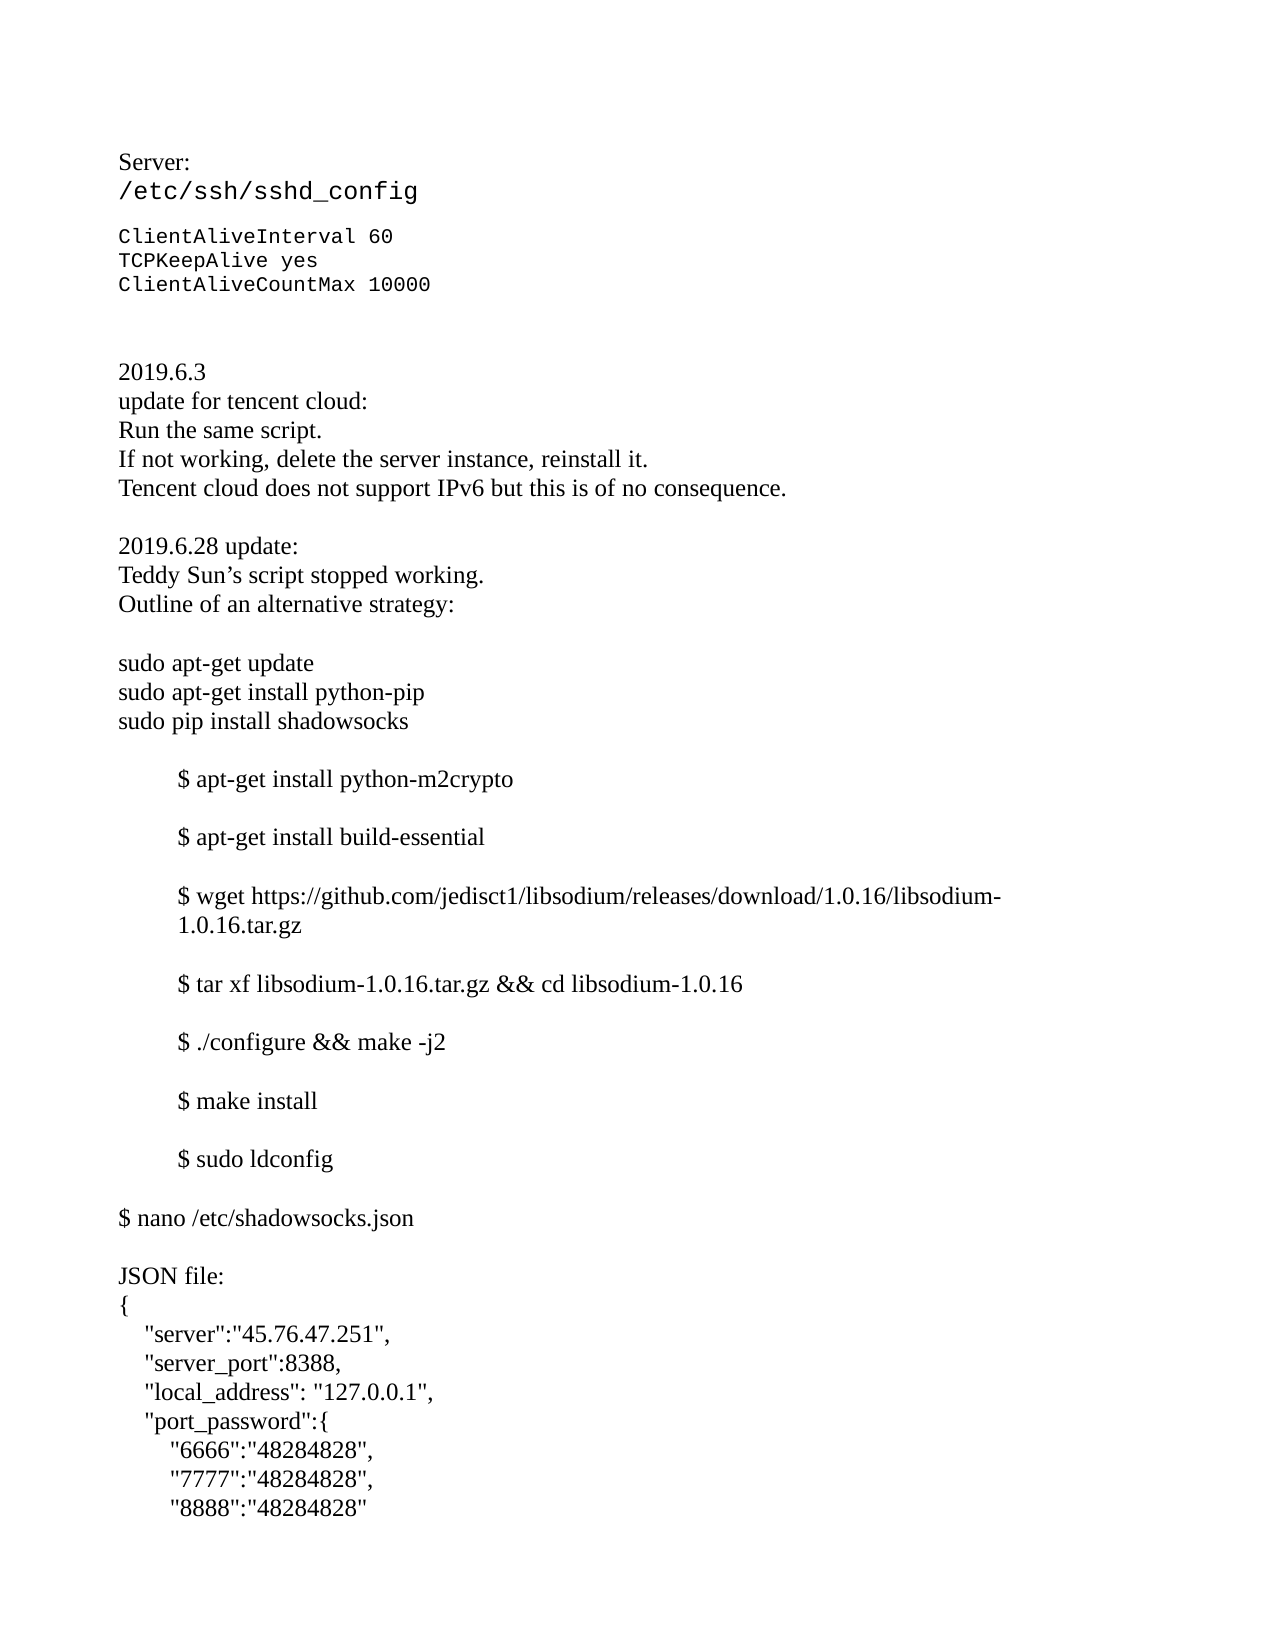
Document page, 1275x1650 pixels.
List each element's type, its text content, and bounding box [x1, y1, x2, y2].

text Tencent cloud does not support IPv6 but this is of no consequence. [118, 473, 1157, 502]
text 2019.6.28 update: [118, 531, 1157, 560]
text "server":"45.76.47.251", [118, 1319, 1157, 1348]
text "local_address": "127.0.0.1", [118, 1377, 1157, 1406]
text /etc/ssh/sshd_config [118, 176, 1157, 207]
text If not working, delete the server instance, reinstall it. [118, 444, 1157, 473]
text sudo apt-get install python-pip [118, 677, 1157, 706]
text "8888":"48284828" [118, 1493, 1157, 1522]
text $ sudo ldconfig [177, 1144, 1098, 1173]
text update for tencent cloud: [118, 386, 1157, 415]
text Run the same script. [118, 415, 1157, 444]
text $ apt-get install python-m2crypto [177, 764, 1098, 793]
text TCPKeepAlive yes [118, 250, 1157, 274]
text ClientAliveCountMax 10000 [118, 274, 1157, 298]
text $ apt-get install build-essential [177, 822, 1098, 851]
text ClientAliveInterval 60 [118, 226, 1157, 250]
text "6666":"48284828", [118, 1435, 1157, 1464]
text Server: [118, 147, 1157, 176]
text $ make install [177, 1086, 1098, 1114]
text $ wget https://github.com/jedisct1/libsodium/releases/download/1.0.16/libsodium-1.0.16.tar.gz [177, 881, 1098, 939]
text Teddy Sun’s script stopped working. [118, 560, 1157, 589]
text Outline of an alternative strategy: [118, 589, 1157, 618]
text sudo apt-get update [118, 647, 1157, 677]
text sudo pip install shadowsocks [118, 706, 1157, 735]
text $ ./configure && make -j2 [177, 1027, 1098, 1056]
text $ nano /etc/shadowsocks.json [118, 1203, 1157, 1232]
text { [118, 1290, 1157, 1319]
text "server_port":8388, [118, 1348, 1157, 1377]
text "7777":"48284828", [118, 1464, 1157, 1493]
text JSON file: [118, 1261, 1157, 1290]
text 2019.6.3 [118, 357, 1157, 386]
text $ tar xf libsodium-1.0.16.tar.gz && cd libsodium-1.0.16 [177, 968, 1098, 997]
text "port_password":{ [118, 1406, 1157, 1435]
